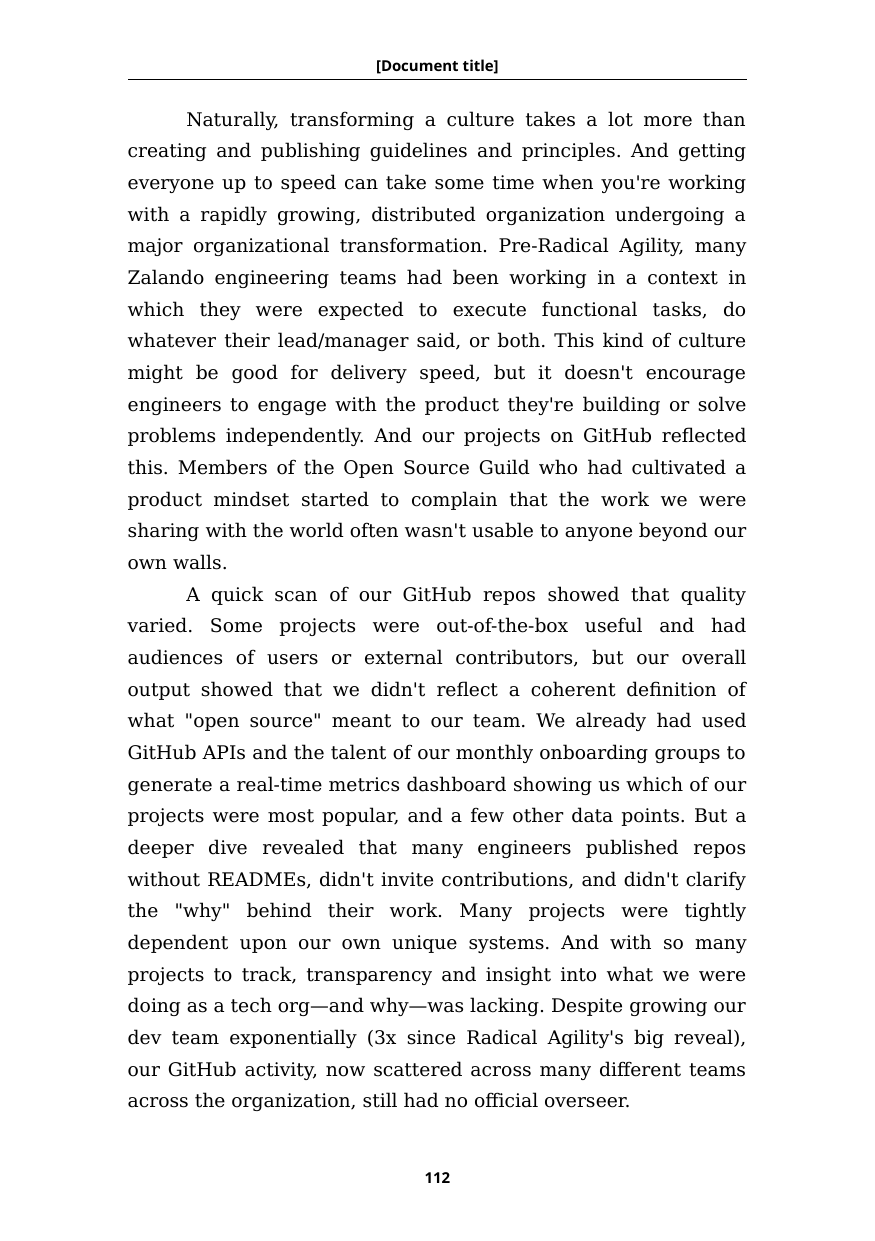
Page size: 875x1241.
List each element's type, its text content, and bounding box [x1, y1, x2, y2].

text A quick scan of our GitHub repos showed that quality varied. Some projects were out-of-the-box useful and had audiences of users or external contributors, but our overall output showed that we didn't reflect a coherent definition of what "open source" meant to our team. We already had used GitHub APIs and the talent of our monthly onboarding groups to generate a real-time metrics dashboard showing us which of our projects were most popular, and a few other data points. But a deeper dive revealed that many engineers published repos without READMEs, didn't invite contributions, and didn't clarify the "why" behind their work. Many projects were tightly dependent upon our own unique systems. And with so many projects to track, transparency and insight into what we were doing as a tech org—and why—was lacking. Despite growing our dev team exponentially (3x since Radical Agility's big reveal), our GitHub activity, now scattered across many different teams across the organization, still had no official overseer. [127, 584, 747, 1112]
text Naturally, transforming a culture takes a lot more than creating and publishing guidelines and principles. And getting everyone up to speed can take some time when you're working with a rapidly growing, distributed organization undergoing a major organizational transformation. Pre-Radical Agility, many Zalando engineering teams had been working in a context in which they were expected to execute functional tasks, do whatever their lead/manager said, or both. This kind of culture might be good for delivery speed, but it doesn't encourage engineers to engage with the product they're building or solve problems independently. And our projects on GitHub reflected this. Members of the Open Source Guild who had cultivated a product mindset started to complain that the work we were sharing with the world often wasn't usable to anyone beyond our own walls. [127, 109, 747, 574]
